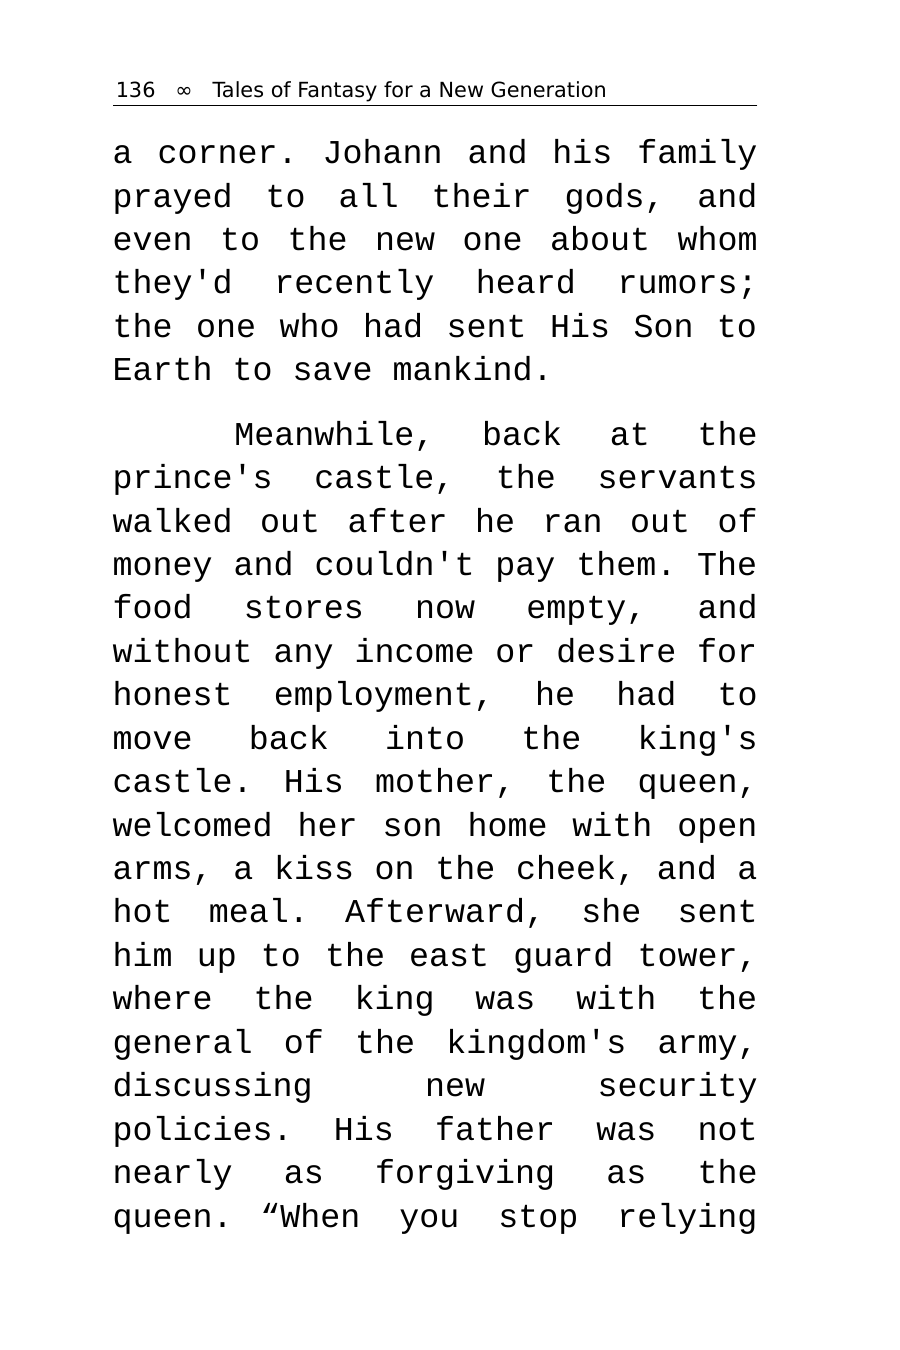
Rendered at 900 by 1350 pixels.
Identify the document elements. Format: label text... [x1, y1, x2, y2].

text Meanwhile, back at the prince's castle, the servants walked out after he ran out of money and couldn't pay them. The food stores now empty, and without any income or desire for honest employment, he had to move back into the king's castle. His mother, the queen, welcomed her son home with open arms, a kiss on the cheek, and a hot meal. Afterward, she sent him up to the east guard tower, where the king was with the general of the kingdom's army, discussing new security policies. His father was not nearly as forgiving as the queen. “When you stop relying [112, 417, 757, 1237]
text a corner. Johann and his family prayed to all their gods, and even to the new one about whom they'd recently heard rumors; the one who had sent His Son to Earth to save mankind. [112, 136, 757, 391]
